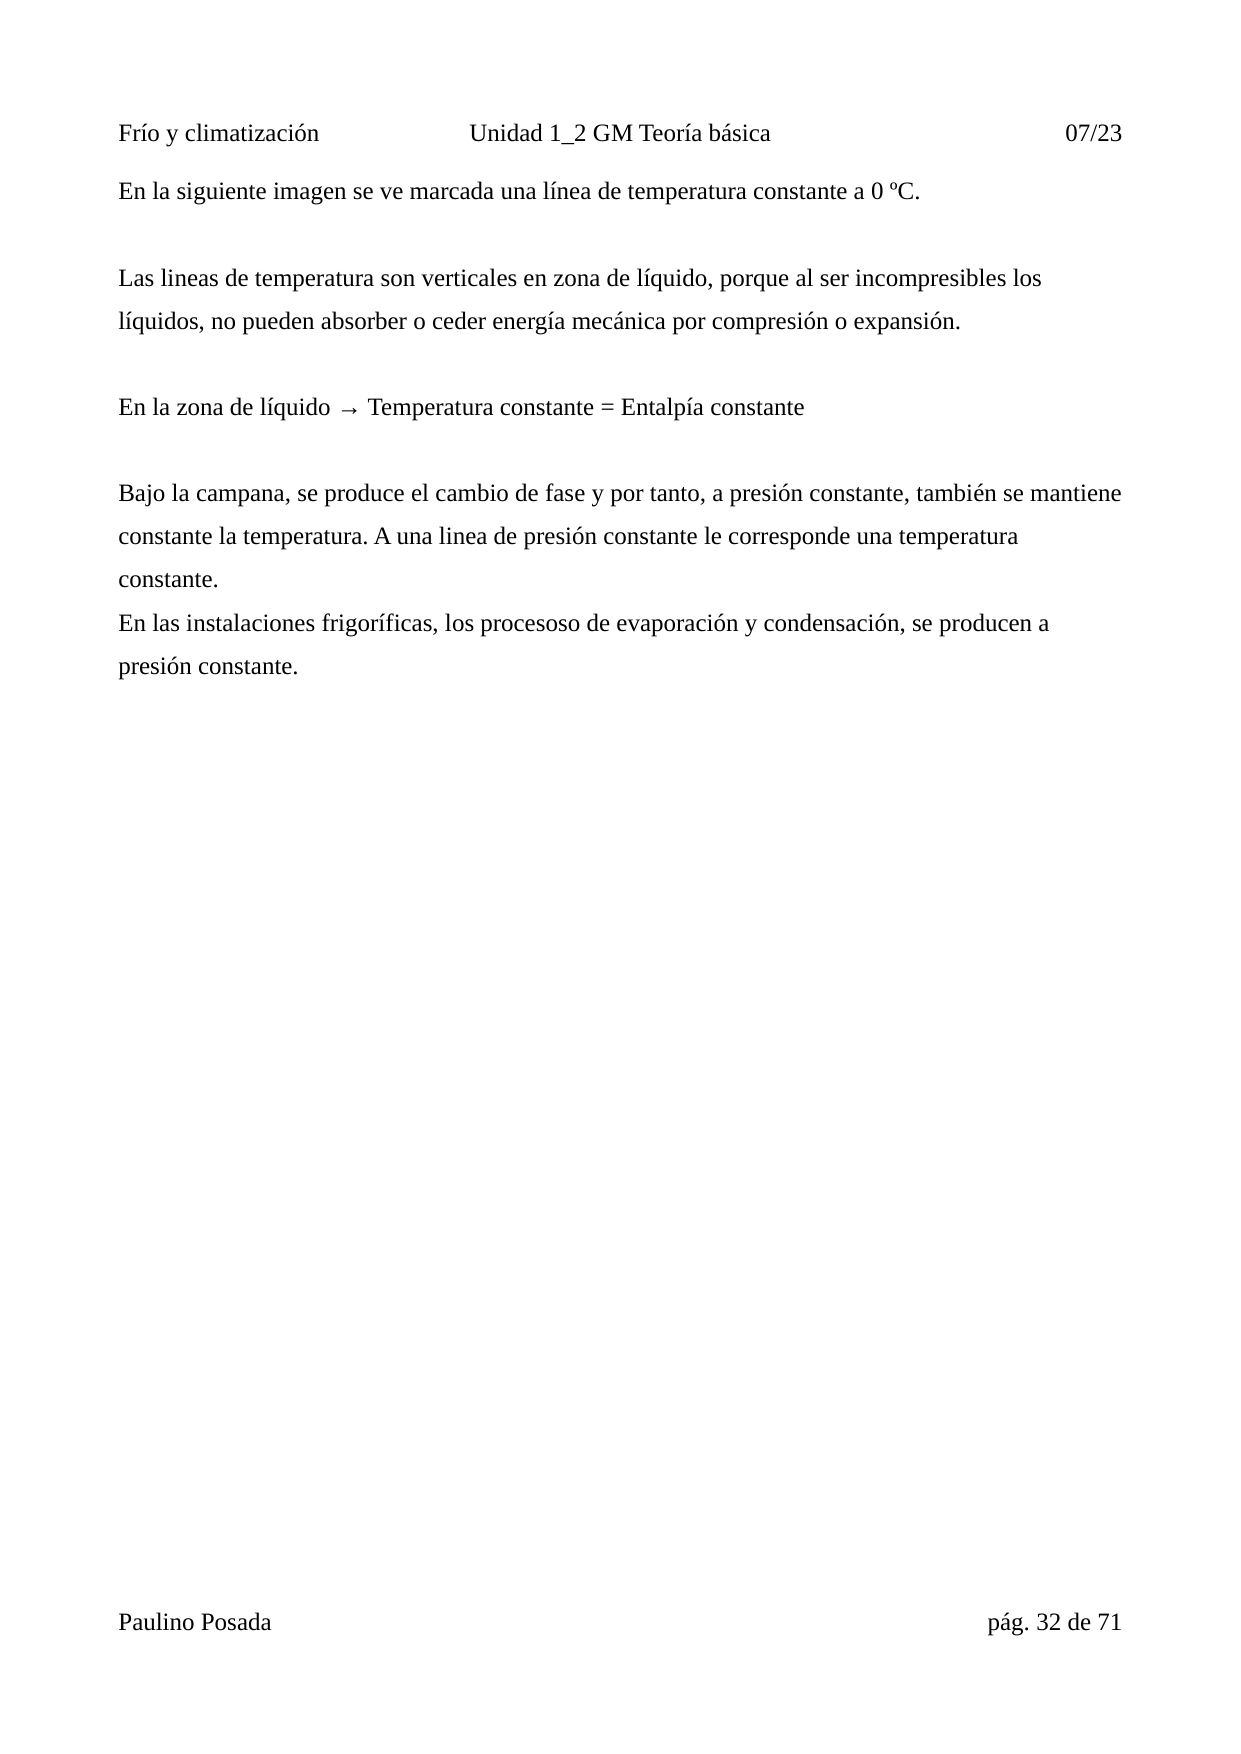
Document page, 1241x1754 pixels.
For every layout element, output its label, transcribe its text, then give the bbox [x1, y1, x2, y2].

text En las instalaciones frigoríficas, los procesoso de evaporación y condensación, se producen a presión constante. [118, 608, 1122, 679]
text Las lineas de temperatura son verticales en zona de líquido, porque al ser incompresibles los líquidos, no pueden absorber o ceder energía mecánica por compresión o expansión. [118, 263, 1122, 334]
text Bajo la campana, se produce el cambio de fase y por tanto, a presión constante, también se mantiene constante la temperatura. A una linea de presión constante le corresponde una temperatura constante. [118, 478, 1122, 593]
text En la siguiente imagen se ve marcada una línea de temperatura constante a 0 ºC. [118, 176, 1122, 205]
text En la zona de líquido → Temperatura constante = Entalpía constante [118, 392, 1122, 421]
